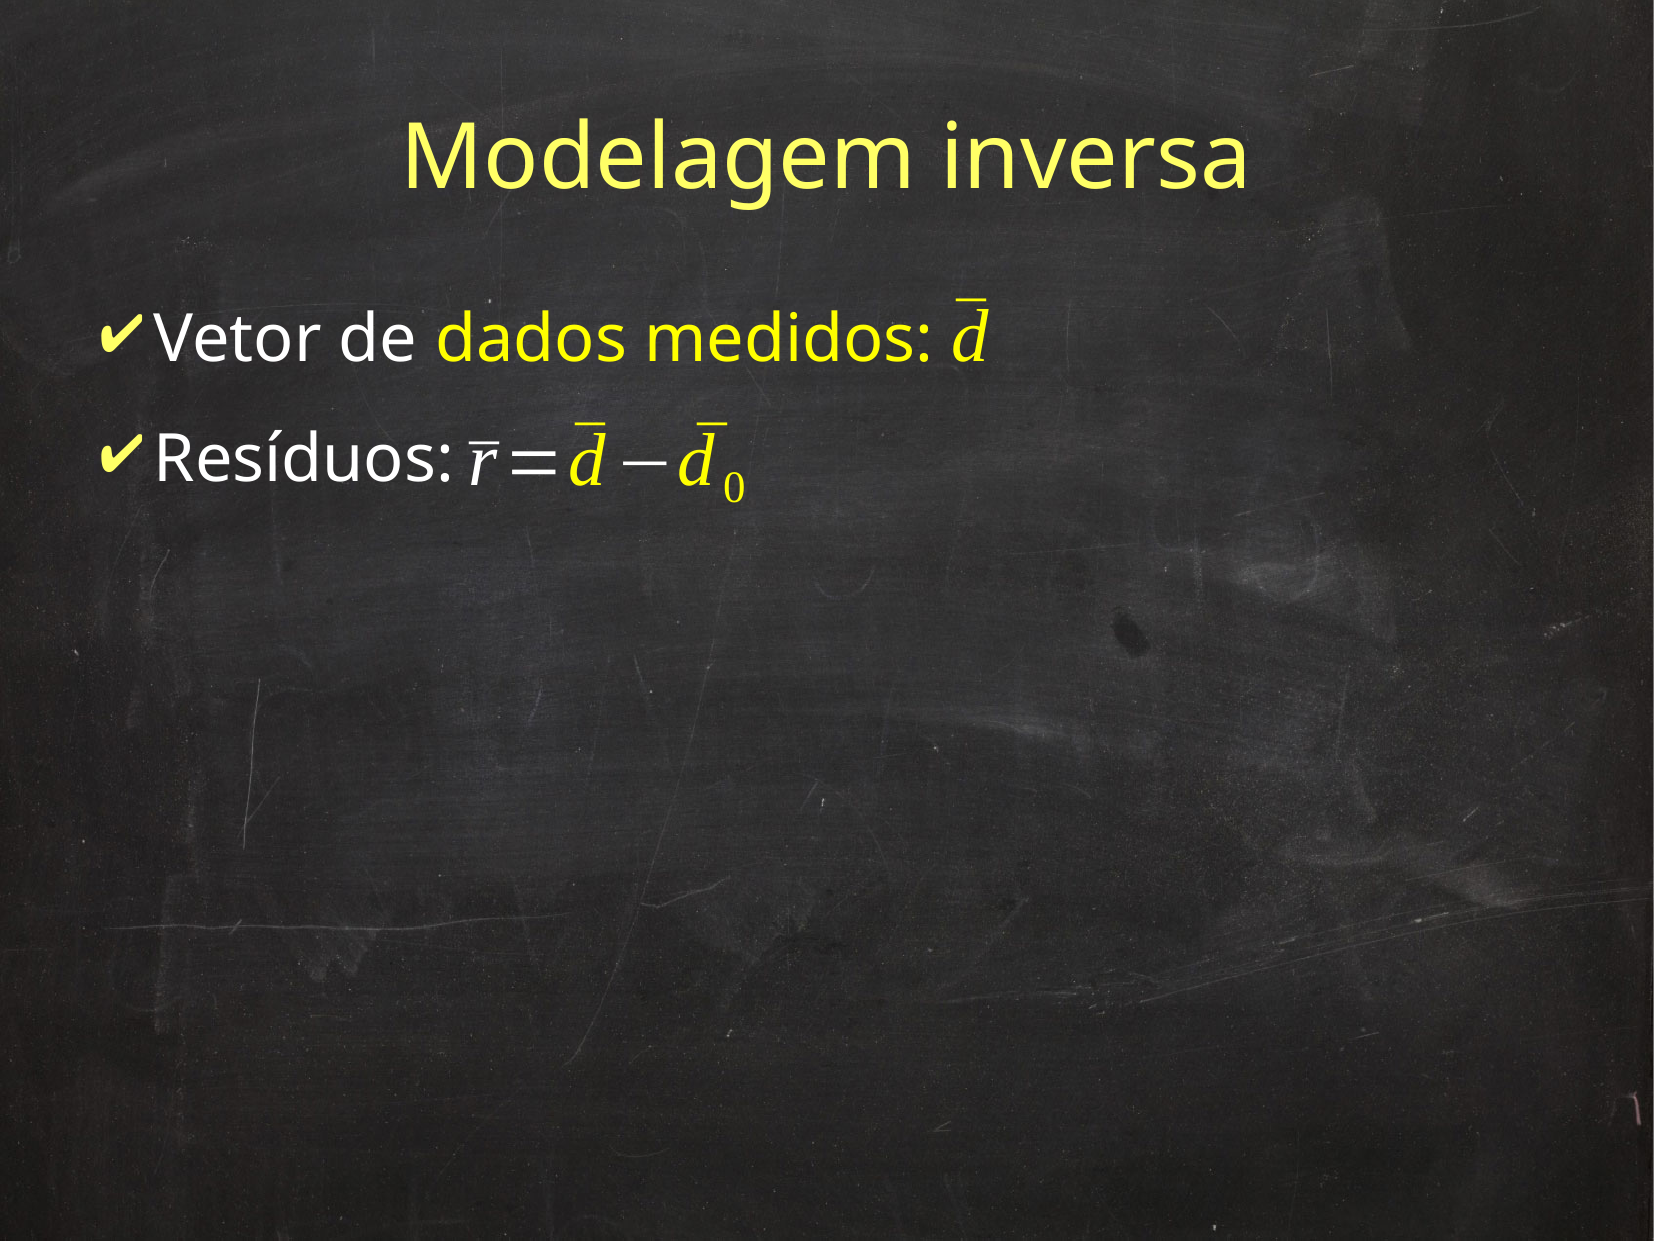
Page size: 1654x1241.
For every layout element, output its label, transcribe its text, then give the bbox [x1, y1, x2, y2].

list Vetor de dados medidos: Resíduos: [82, 290, 1126, 901]
chart [942, 294, 997, 378]
picture [0, 0, 1654, 1241]
chart [459, 418, 753, 513]
title Modelagem inversa [82, 56, 1571, 250]
